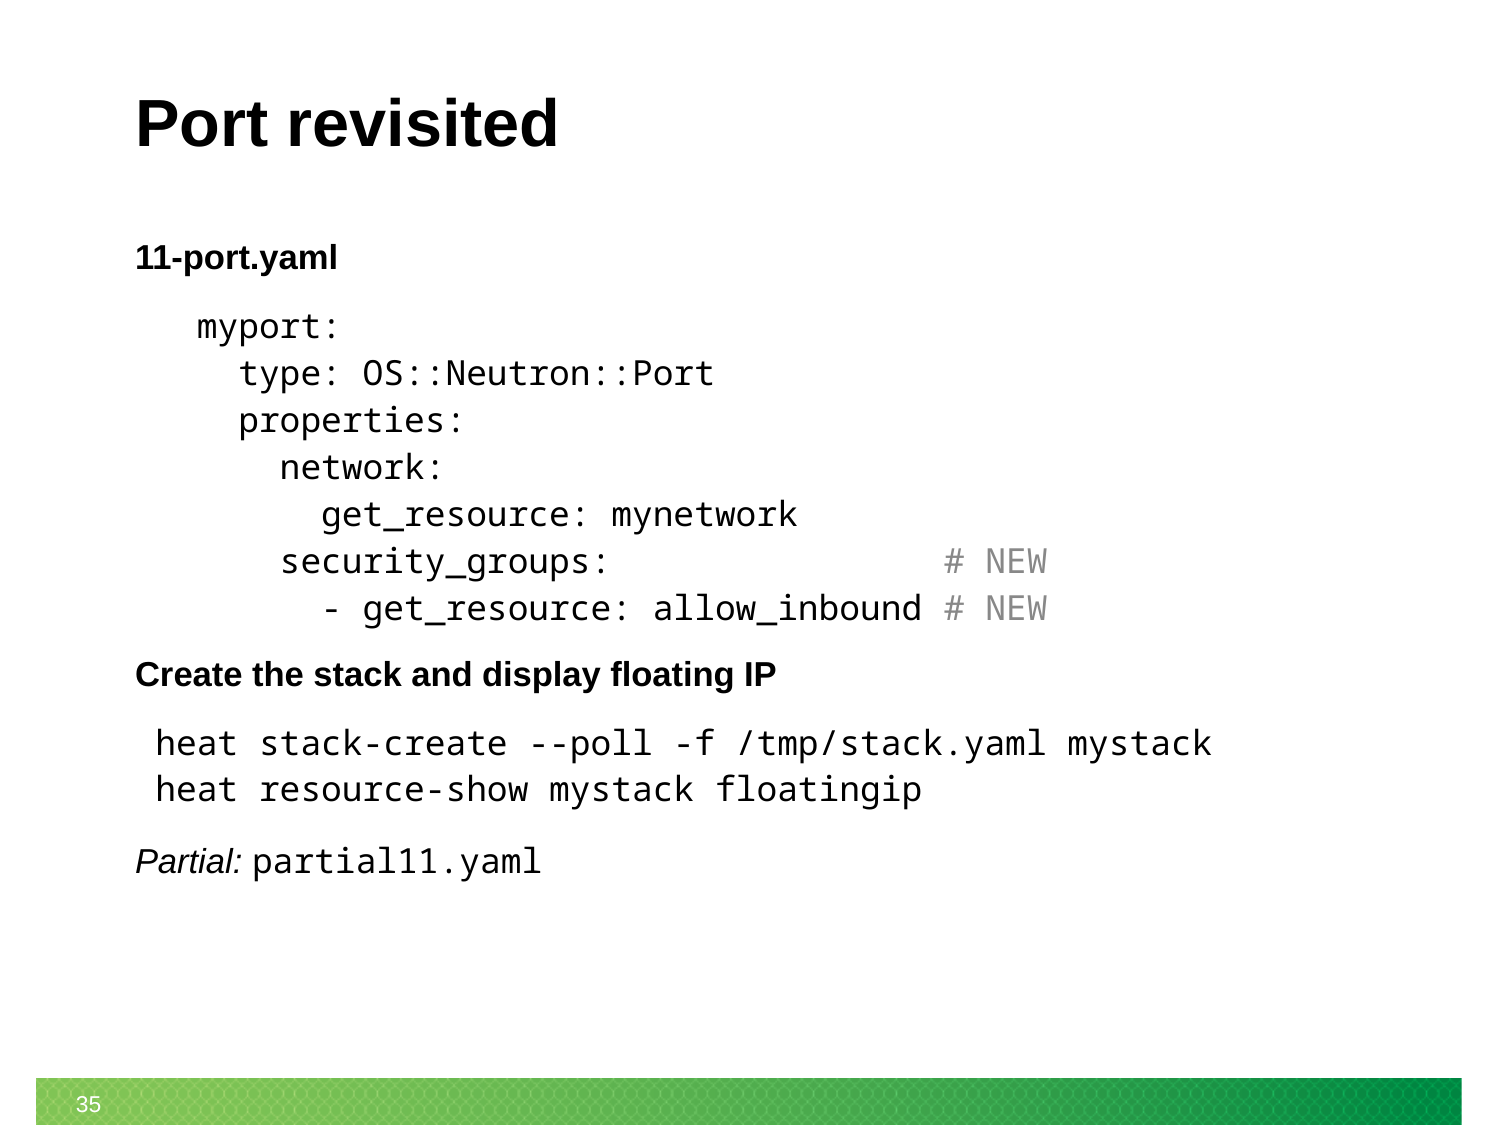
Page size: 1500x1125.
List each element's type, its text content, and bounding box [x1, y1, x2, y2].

list 11-port.yaml myport: type: OS::Neutron::Port properties: network: get_resource: mynetwork security_groups: # NEW - get_resource: allow_inbound # NEW Create the stack and display floating IP heat stack-create --poll -f /tmp/stack.yaml mystack heat resource-show mystack floatingip Partial: partial11.yaml [135, 238, 1372, 892]
title Port revisited [135, 41, 1372, 204]
picture [36, 1078, 1462, 1125]
